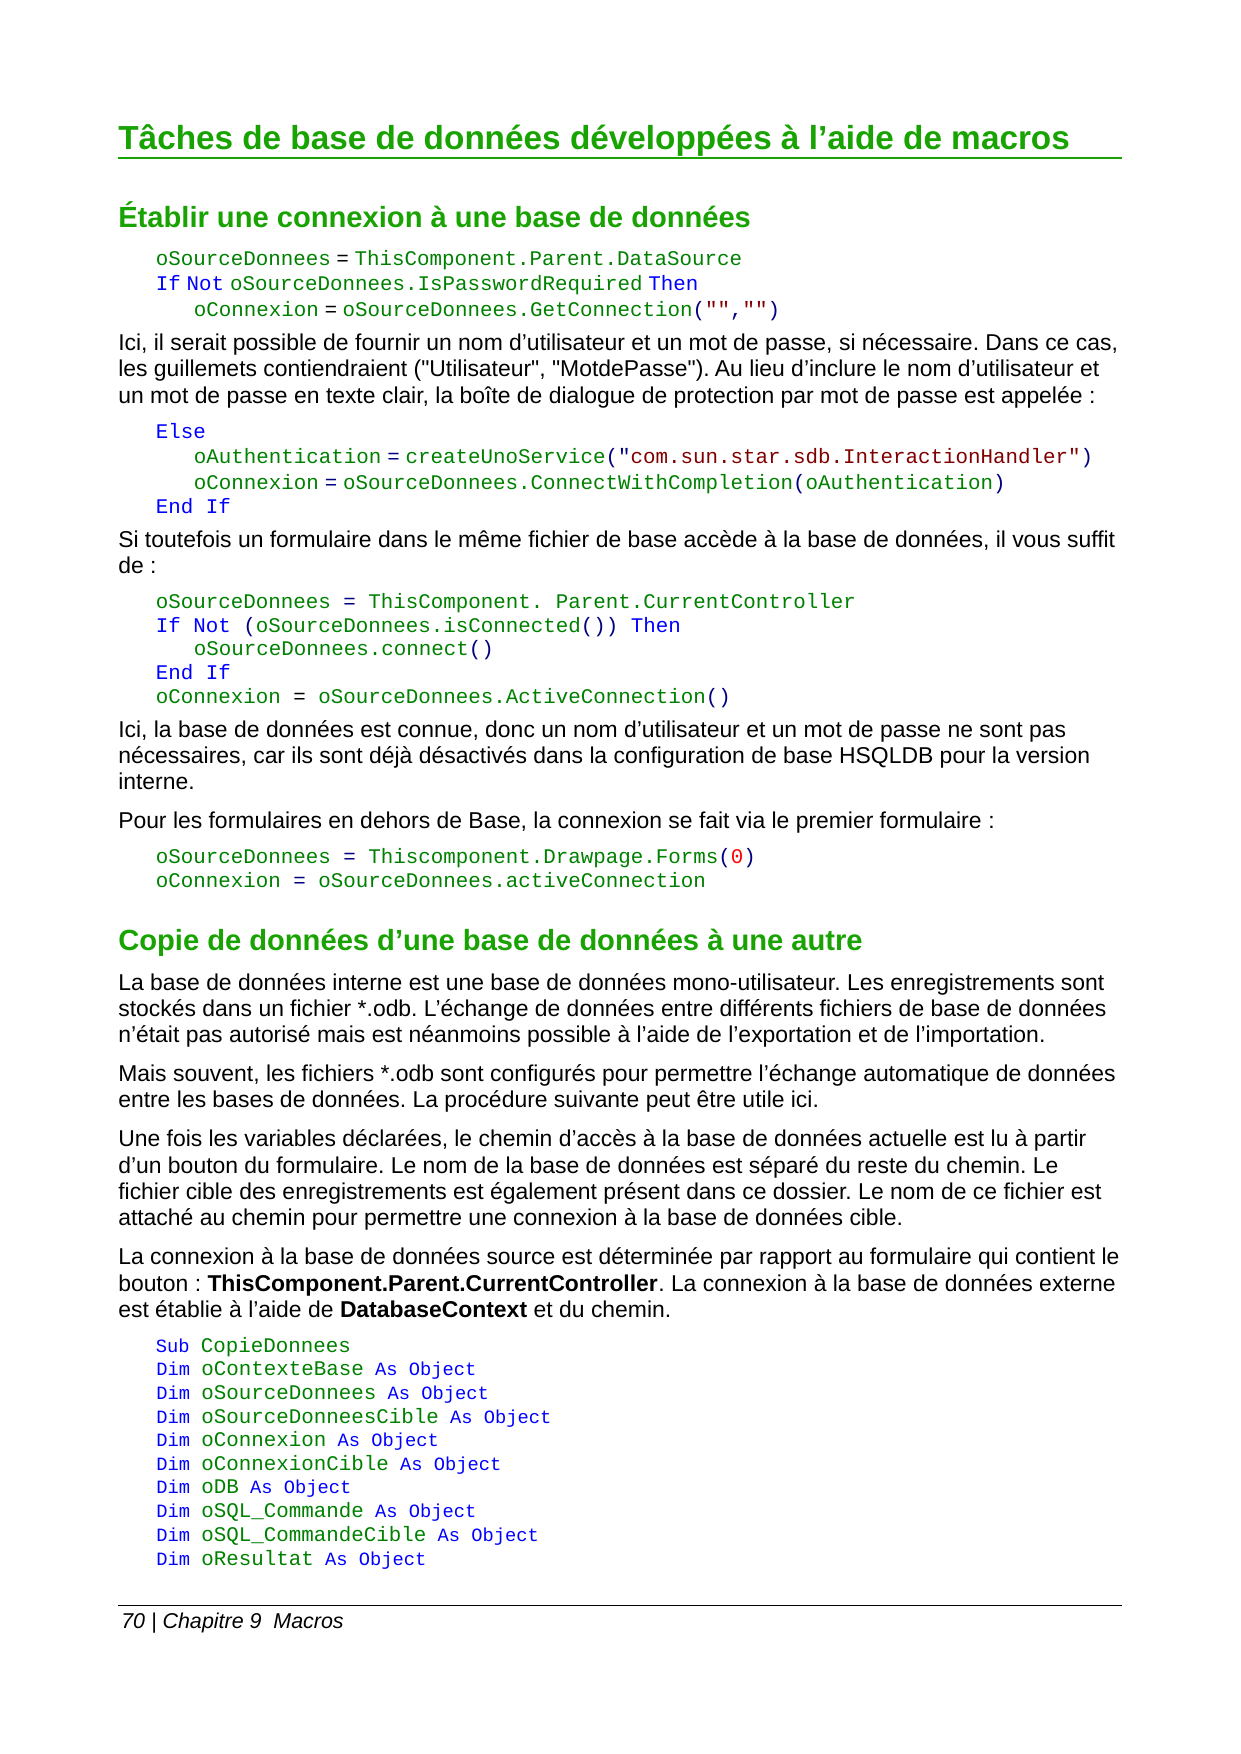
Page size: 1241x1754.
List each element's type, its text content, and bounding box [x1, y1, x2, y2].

text La base de données interne est une base de données mono-utilisateur. Les enregistrements sont stockés dans un fichier *.odb. L’échange de données entre différents fichiers de base de données n’était pas autorisé mais est néanmoins possible à l’aide de l’exportation et de l’importation. [118, 968, 1122, 1047]
text Dim oSQL_CommandeCible As Object [156, 1524, 1122, 1547]
text End If [156, 496, 1122, 519]
text oSourceDonnees = ThisComponent.Parent.DataSource [156, 245, 1122, 271]
text oAuthentication = createUnoService("com.sun.star.sdb.InteractionHandler") [156, 444, 1122, 470]
text Ici, la base de données est connue, donc un nom d’utilisateur et un mot de passe ne sont pas nécessaires, car ils sont déjà désactivés dans la configuration de base HSQLDB pour la version interne. [118, 716, 1122, 794]
text La connexion à la base de données source est déterminée par rapport au formulaire qui contient le bouton : ThisComponent.Parent.CurrentController. La connexion à la base de données externe est établie à l’aide de DatabaseContext et du chemin. [118, 1243, 1122, 1322]
text If Not (oSourceDonnees.isConnected()) Then [156, 615, 1122, 638]
text End If [156, 662, 1122, 686]
text oConnexion = oSourceDonnees.activeConnection [156, 869, 1122, 893]
text Dim oDB As Object [156, 1477, 1122, 1500]
text Else [156, 421, 1122, 444]
text Dim oConnexionCible As Object [156, 1453, 1122, 1477]
text If Not oSourceDonnees.IsPasswordRequired Then [156, 271, 1122, 297]
text oConnexion = oSourceDonnees.ActiveConnection() [156, 686, 1122, 709]
text Sub CopieDonnees [156, 1335, 1122, 1358]
text oSourceDonnees = Thiscomponent.Drawpage.Forms(0) [156, 846, 1122, 869]
text Dim oSQL_Commande As Object [156, 1500, 1122, 1524]
subtitle Tâches de base de données développées à l’aide de macros [118, 118, 1122, 157]
text Dim oResultat As Object [156, 1547, 1122, 1571]
text Dim oSourceDonnees As Object [156, 1382, 1122, 1406]
text oConnexion = oSourceDonnees.GetConnection("","") [156, 297, 1122, 323]
text Si toutefois un formulaire dans le même fichier de base accède à la base de données, il vous suffit de : [118, 526, 1122, 578]
text Dim oConnexion As Object [156, 1429, 1122, 1453]
text Pour les formulaires en dehors de Base, la connexion se fait via le premier formulaire : [118, 807, 1122, 833]
text Mais souvent, les fichiers *.odb sont configurés pour permettre l’échange automatique de données entre les bases de données. La procédure suivante peut être utile ici. [118, 1060, 1122, 1113]
text Une fois les variables déclarées, le chemin d’accès à la base de données actuelle est lu à partir d’un bouton du formulaire. Le nom de la base de données est séparé du reste du chemin. Le fichier cible des enregistrements est également présent dans ce dossier. Le nom de ce fichier est attaché au chemin pour permettre une connexion à la base de données cible. [118, 1125, 1122, 1231]
subtitle Copie de données d’une base de données à une autre [118, 923, 1122, 957]
text Dim oContexteBase As Object [156, 1358, 1122, 1382]
text oConnexion = oSourceDonnees.ConnectWithCompletion(oAuthentication) [156, 470, 1122, 496]
text oSourceDonnees.connect() [156, 638, 1122, 662]
text Ici, il serait possible de fournir un nom d’utilisateur et un mot de passe, si nécessaire. Dans ce cas, les guillemets contiendraient ("Utilisateur", "MotdePasse"). Au lieu d’inclure le nom d’utilisateur et un mot de passe en texte clair, la boîte de dialogue de protection par mot de passe est appelée : [118, 329, 1122, 408]
text Dim oSourceDonneesCible As Object [156, 1406, 1122, 1429]
text oSourceDonnees = ThisComponent. Parent.CurrentController [156, 591, 1122, 615]
subtitle Établir une connexion à une base de données [118, 200, 1122, 233]
